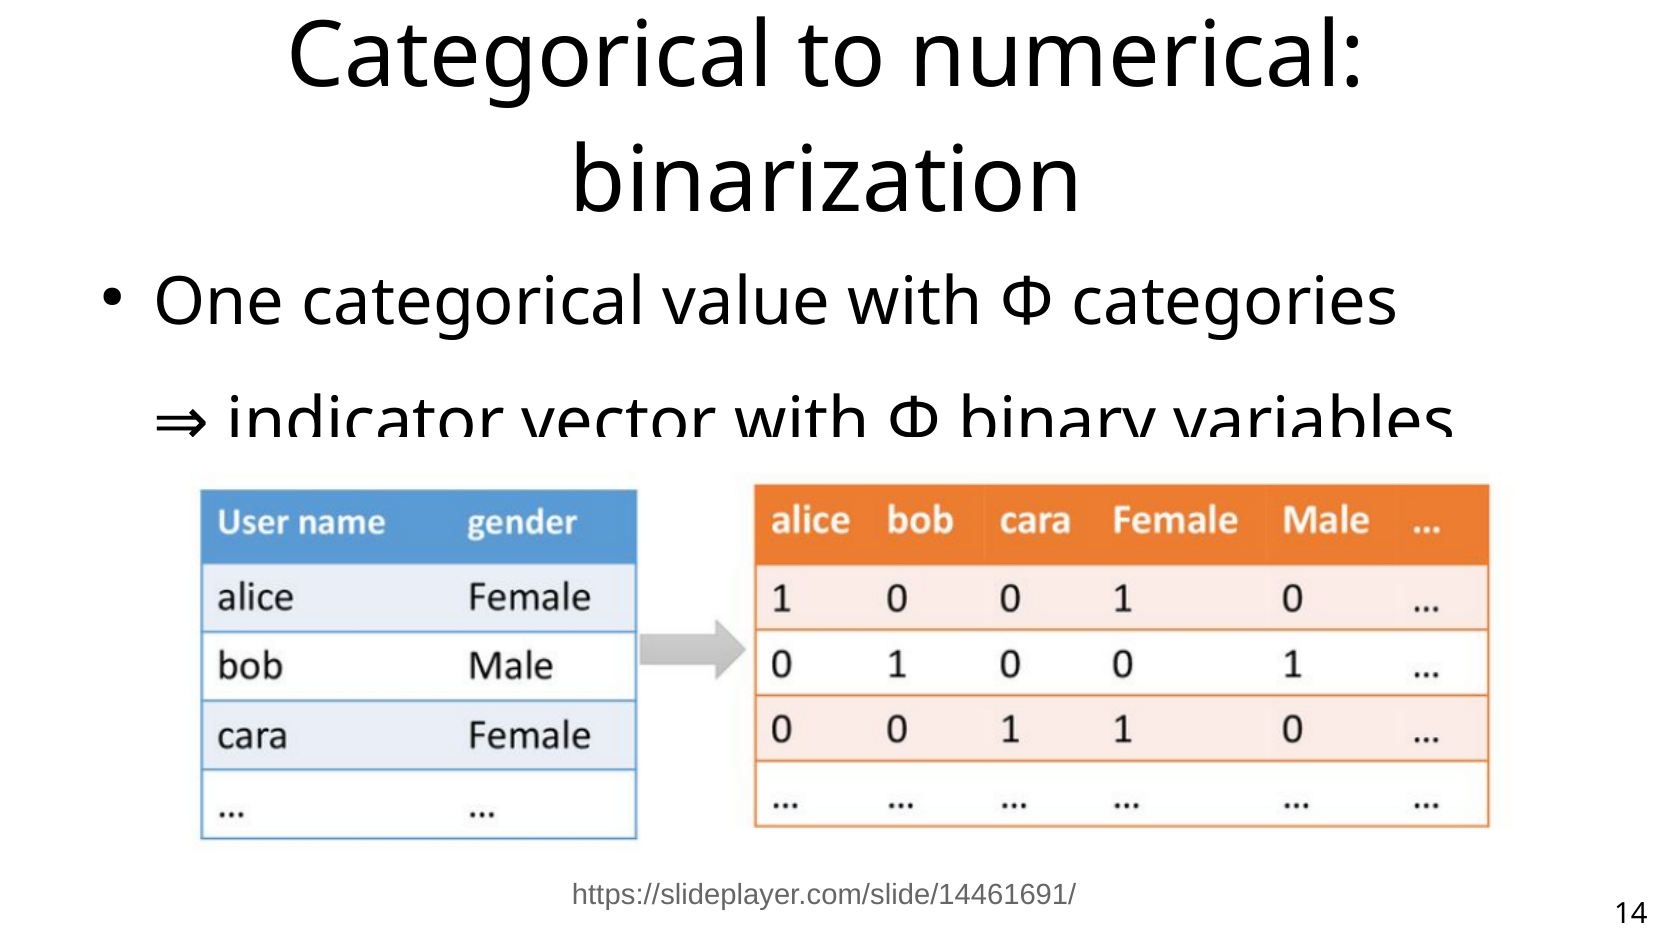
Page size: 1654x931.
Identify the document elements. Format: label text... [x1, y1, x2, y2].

list One categorical value with Φ categories ⇒ indicator vector with Φ binary variables [82, 253, 1571, 793]
text_box https://slideplayer.com/slide/14461691/ [221, 870, 1437, 921]
title Categorical to numerical: binarization [82, 1, 1571, 226]
picture [165, 437, 1516, 865]
